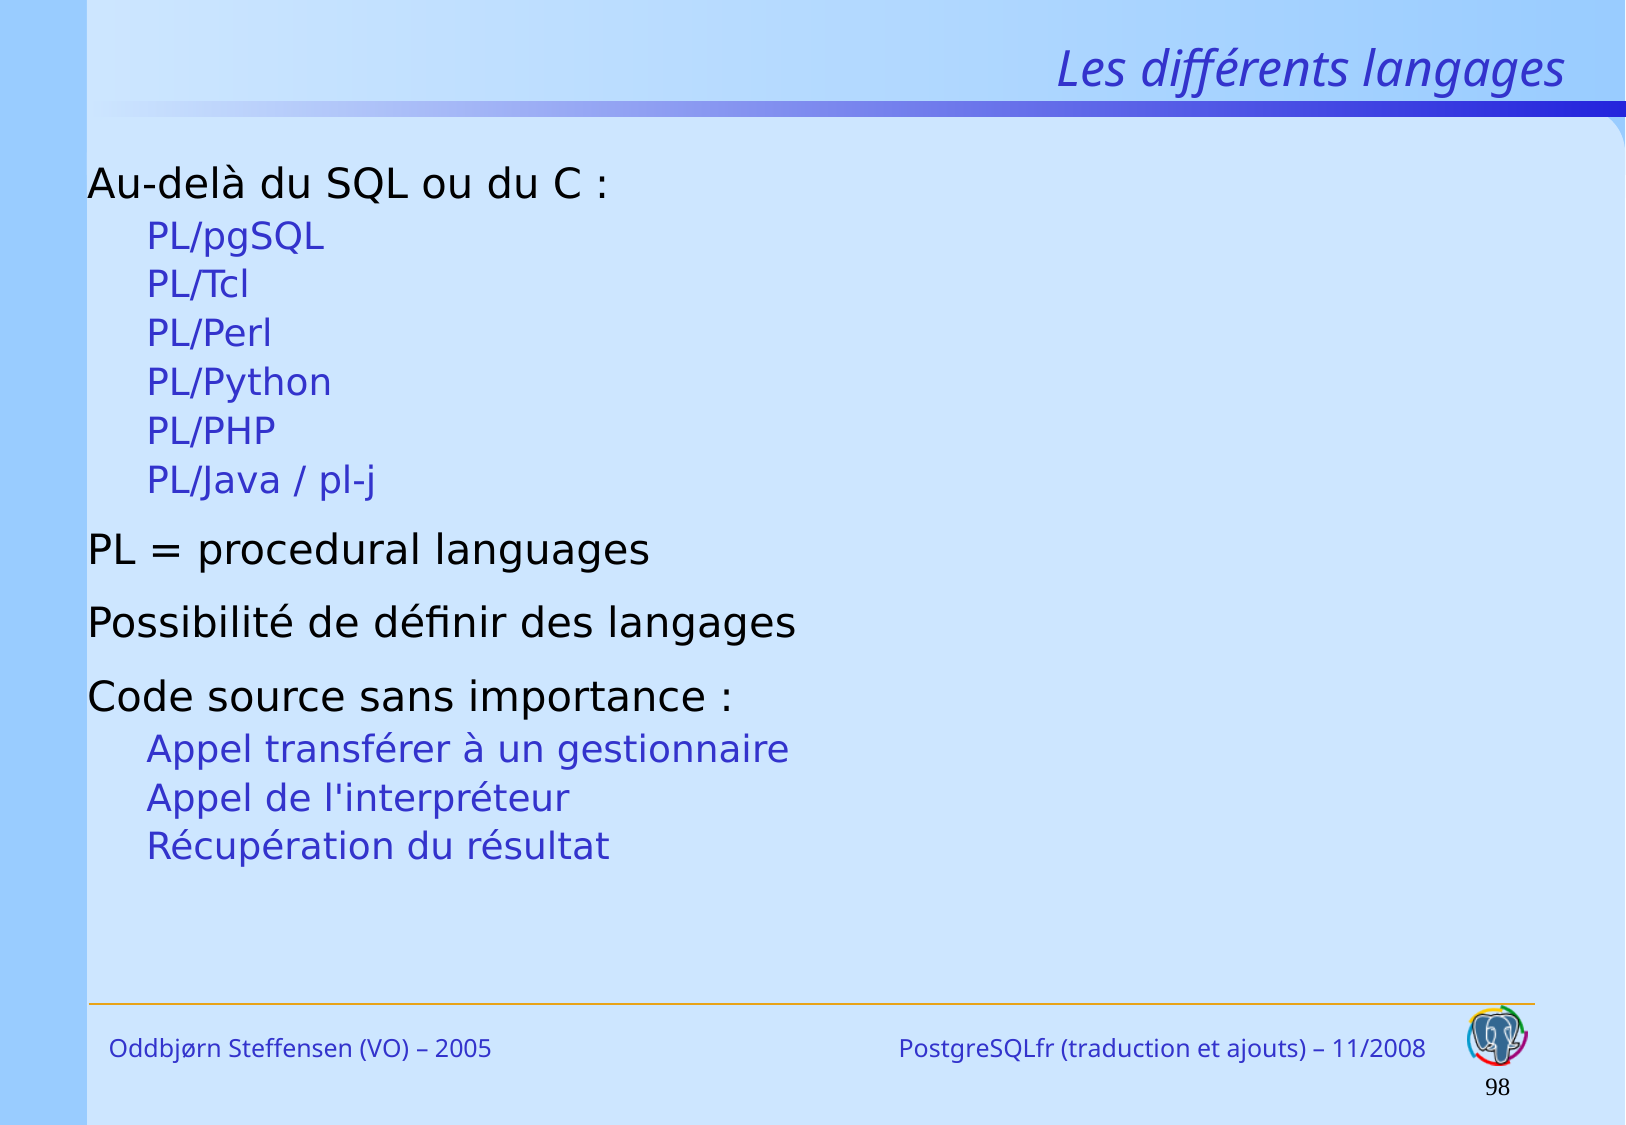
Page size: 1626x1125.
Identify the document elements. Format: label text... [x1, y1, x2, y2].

list Au-delà du SQL ou du C : PL/pgSQL PL/Tcl PL/Perl PL/Python PL/PHP PL/Java / pl-j PL = procedural languages Possibilité de définir des langages Code source sans importance : Appel transférer à un gestionnaire Appel de l'interpréteur Récupération du résultat [86, 159, 1520, 965]
title Les différents langages [172, 0, 1567, 134]
picture [1467, 1005, 1528, 1066]
